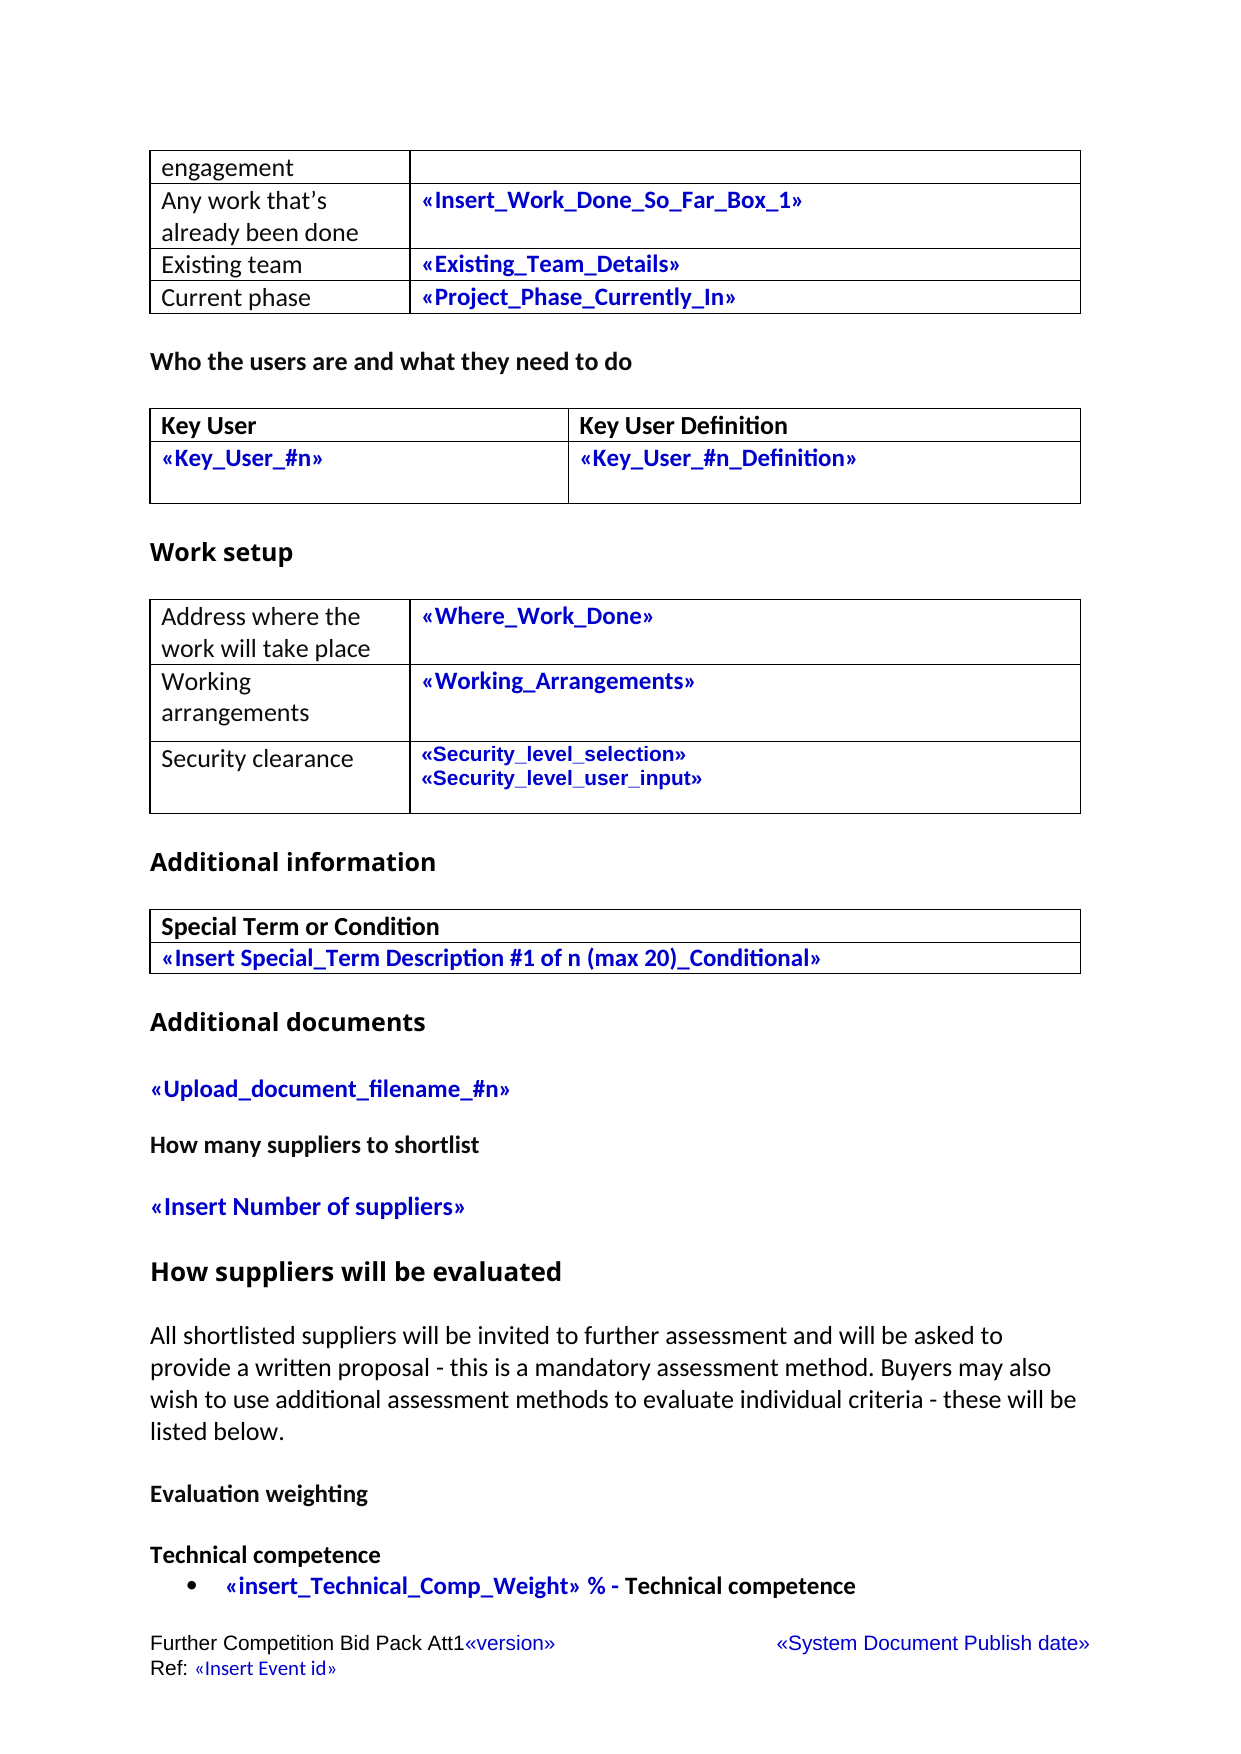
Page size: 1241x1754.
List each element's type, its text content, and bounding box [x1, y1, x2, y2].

table_header Key User Definition [569, 409, 1080, 441]
list «insert_Technical_Comp_Weight» % - Technical competence [187, 1570, 1090, 1600]
table_cell Security clearance [151, 742, 409, 813]
table_cell Current phase [151, 281, 409, 313]
table_cell «Existing_Team_Details» [411, 249, 1080, 280]
table_cell engagement [151, 151, 409, 183]
table_header «Where_Work_Done» [411, 600, 1080, 664]
table_cell «Key_User_#n_Definition» [569, 442, 1080, 503]
text Who the users are and what they need to do [150, 344, 1090, 376]
text Technical competence [150, 1539, 1090, 1570]
text «Insert Number of suppliers» [150, 1190, 1090, 1222]
table_cell «Key_User_#n» [151, 442, 568, 503]
table_cell Any work that’s already been done [151, 184, 409, 247]
text «Upload_document_filename_#n» [150, 1073, 1090, 1103]
table_cell «Project_Phase_Currently_In» [411, 281, 1080, 313]
text Additional documents [150, 1005, 1090, 1039]
text All shortlisted suppliers will be invited to further assessment and will be asked to provide a written proposal - this is a mandatory assessment method. Buyers may also wish to use additional assessment methods to evaluate individual criteria - these will be listed below. [150, 1319, 1090, 1446]
table_cell «Insert Special_Term Description #1 of n (max 20)_Conditional» [151, 943, 1080, 973]
text How many suppliers to shortlist [150, 1129, 1090, 1159]
table_cell «Security_level_selection» «Security_level_user_input» [411, 742, 1080, 813]
table_cell «Working_Arrangements» [411, 665, 1080, 741]
table_header Special Term or Condition [151, 910, 1080, 942]
table_cell «Insert_Work_Done_So_Far_Box_1» [411, 184, 1080, 247]
table_cell Existing team [151, 249, 409, 280]
table_cell [411, 151, 1080, 183]
text Evaluation weighting [150, 1478, 1090, 1509]
table_cell Working arrangements [151, 665, 409, 741]
text Additional information [150, 844, 1090, 878]
text How suppliers will be evaluated [150, 1253, 1090, 1289]
text Work setup [150, 534, 1090, 569]
table_header Address where the work will take place [151, 600, 409, 664]
table_header Key User [151, 409, 568, 441]
